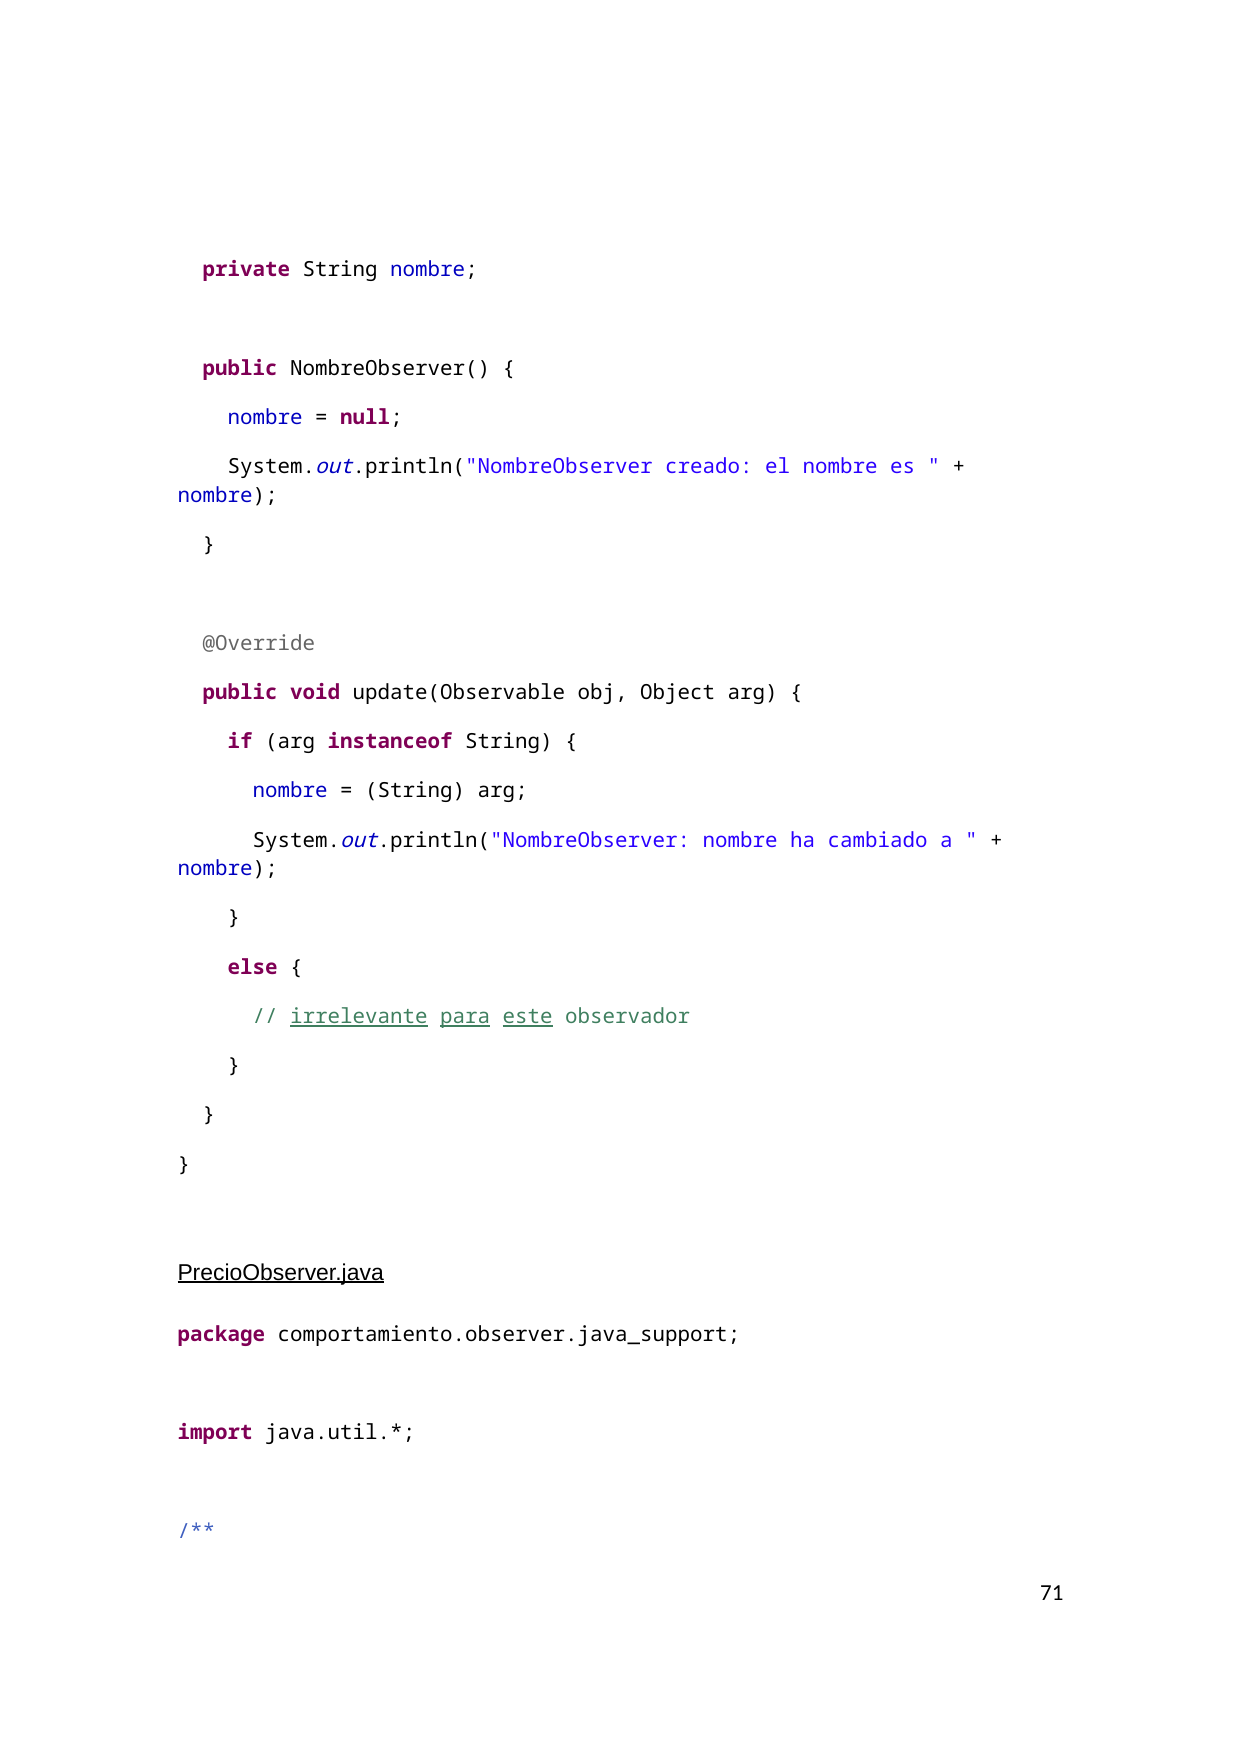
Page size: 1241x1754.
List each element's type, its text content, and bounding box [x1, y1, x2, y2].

text private String nombre; [177, 254, 1063, 283]
text System.out.println("NombreObserver creado: el nombre es " + nombre); [177, 451, 1063, 508]
text } [177, 902, 1063, 931]
text @Override [177, 628, 1063, 656]
text PrecioObserver.java [177, 1258, 1063, 1285]
text package comportamiento.observer.java_support; [177, 1319, 1063, 1347]
text import java.util.*; [177, 1417, 1063, 1446]
text // irrelevante para este observador [177, 1001, 1063, 1029]
text /** [177, 1516, 1063, 1544]
text public void update(Observable obj, Object arg) { [177, 677, 1063, 705]
text } [177, 1050, 1063, 1079]
text nombre = null; [177, 402, 1063, 431]
text } [177, 529, 1063, 558]
text System.out.println("NombreObserver: nombre ha cambiado a " + nombre); [177, 825, 1063, 882]
text } [177, 1149, 1063, 1177]
text if (arg instanceof String) { [177, 726, 1063, 755]
text public NombreObserver() { [177, 353, 1063, 381]
text else { [177, 952, 1063, 980]
text nombre = (String) arg; [177, 776, 1063, 804]
text } [177, 1099, 1063, 1128]
